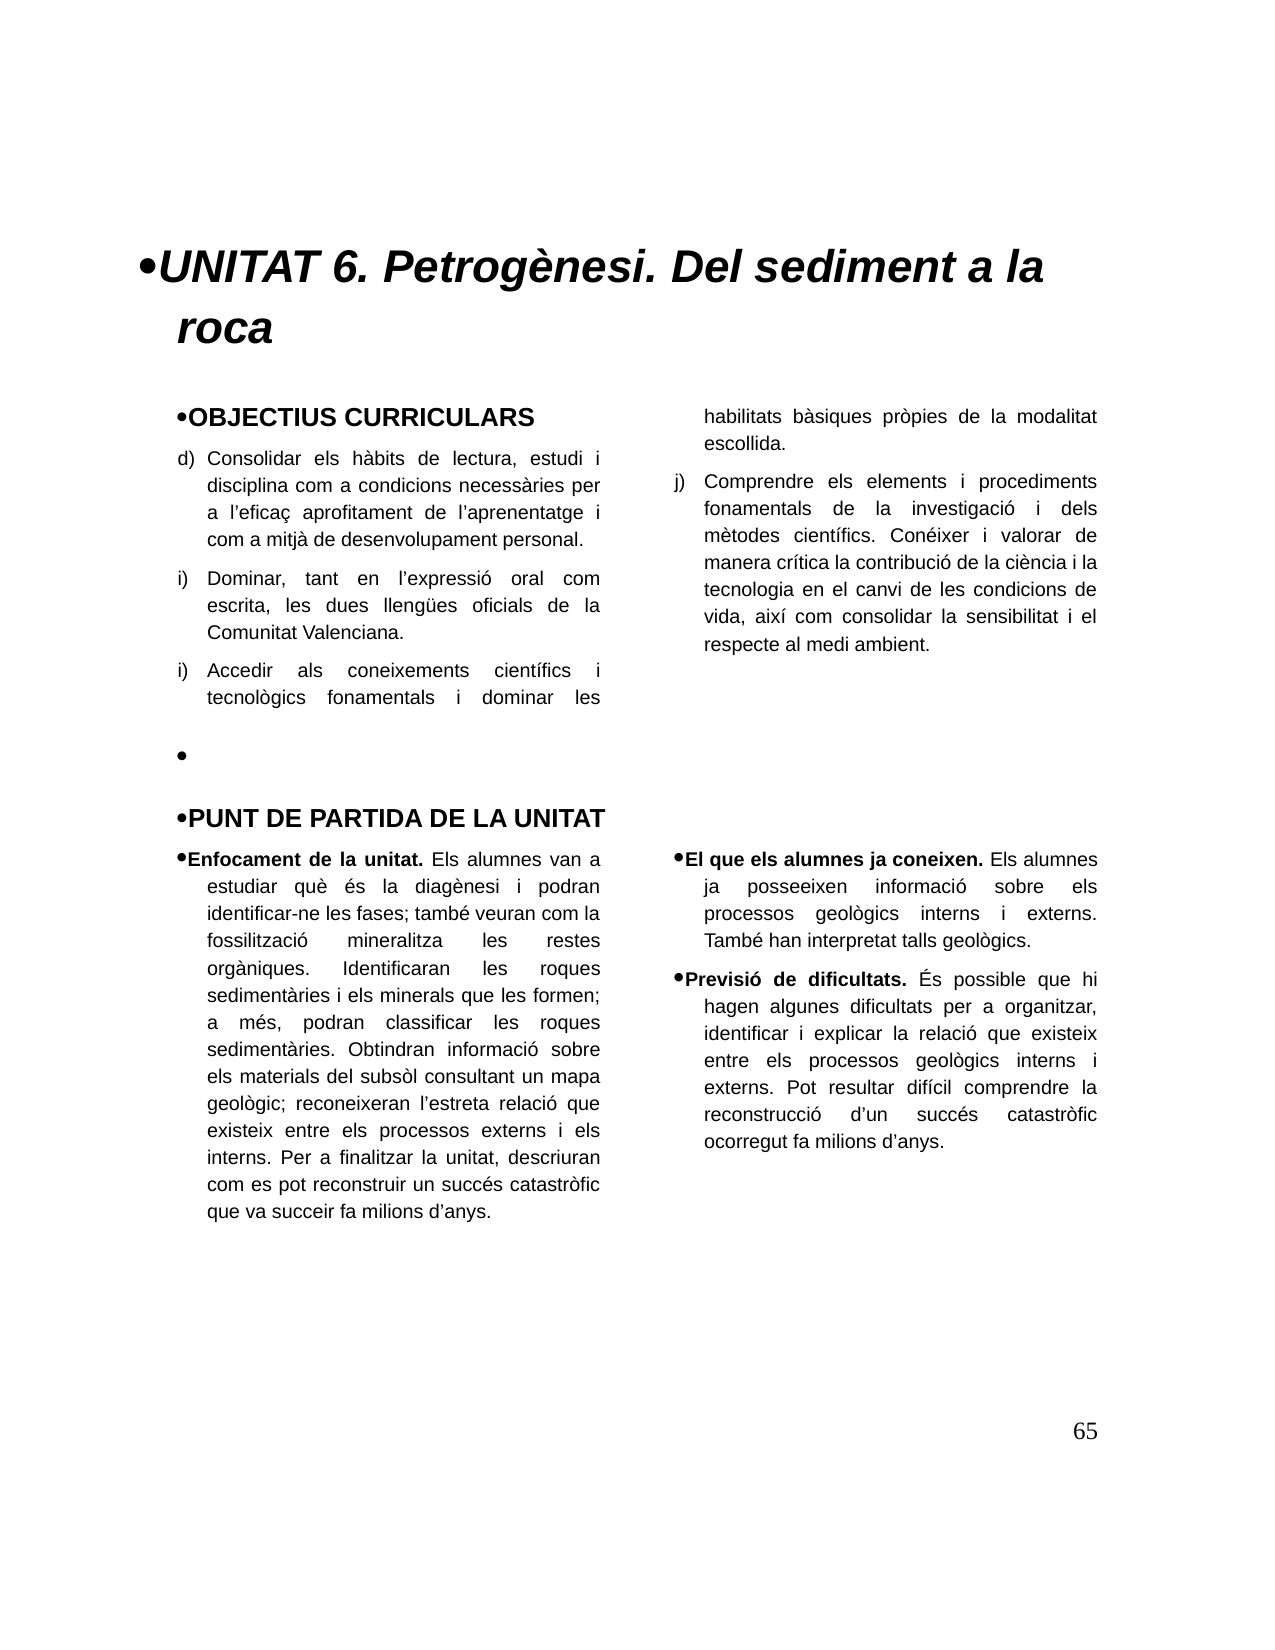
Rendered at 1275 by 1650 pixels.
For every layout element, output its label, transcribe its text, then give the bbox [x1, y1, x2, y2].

list El que els alumnes ja coneixen. Els alumnes ja posseeixen informació sobre els processos geològics interns i externs. També han interpretat talls geològics. [674, 845, 1098, 953]
text i) Accedir als coneixements científics i tecnològics fonamentals i dominar les [177, 656, 601, 710]
text d) Consolidar els hàbits de lectura, estudi i disciplina com a condicions necessàries per a l’eficaç aprofitament de l’aprenentatge i com a mitjà de desenvolupament personal. [177, 444, 601, 552]
list OBJECTIUS CURRICULARS [177, 402, 601, 433]
list UNITAT 6. Petrogènesi. Del sediment a la roca [140, 240, 1098, 353]
text j) Comprendre els elements i procediments fonamentals de la investigació i dels mètodes científics. Conéixer i valorar de manera crítica la contribució de la ciència i la tecnologia en el canvi de les condicions de vida, així com consolidar la sensibilitat i el respecte al medi ambient. [674, 467, 1098, 656]
list PUNT DE PARTIDA DE LA UNITAT [177, 803, 1098, 834]
list Previsió de dificultats. És possible que hi hagen algunes dificultats per a organitzar, identificar i explicar la relació que existeix entre els processos geològics interns i externs. Pot resultar difícil comprendre la reconstrucció d’un succés catastròfic ocorregut fa milions d’anys. [674, 964, 1098, 1154]
text habilitats bàsiques pròpies de la modalitat escollida. [674, 402, 1098, 456]
list Enfocament de la unitat. Els alumnes van a estudiar què és la diagènesi i podran identificar-ne les fases; també veuran com la fossilització mineralitza les restes orgàniques. Identificaran les roques sedimentàries i els minerals que les formen; a més, podran classificar les roques sedimentàries. Obtindran informació sobre els materials del subsòl consultant un mapa geològic; reconeixeran l’estreta relació que existeix entre els processos externs i els interns. Per a finalitzar la unitat, descriuran com es pot reconstruir un succés catastròfic que va succeir fa milions d’anys. [177, 845, 601, 1224]
text i) Dominar, tant en l’expressió oral com escrita, les dues llengües oficials de la Comunitat Valenciana. [177, 563, 601, 644]
